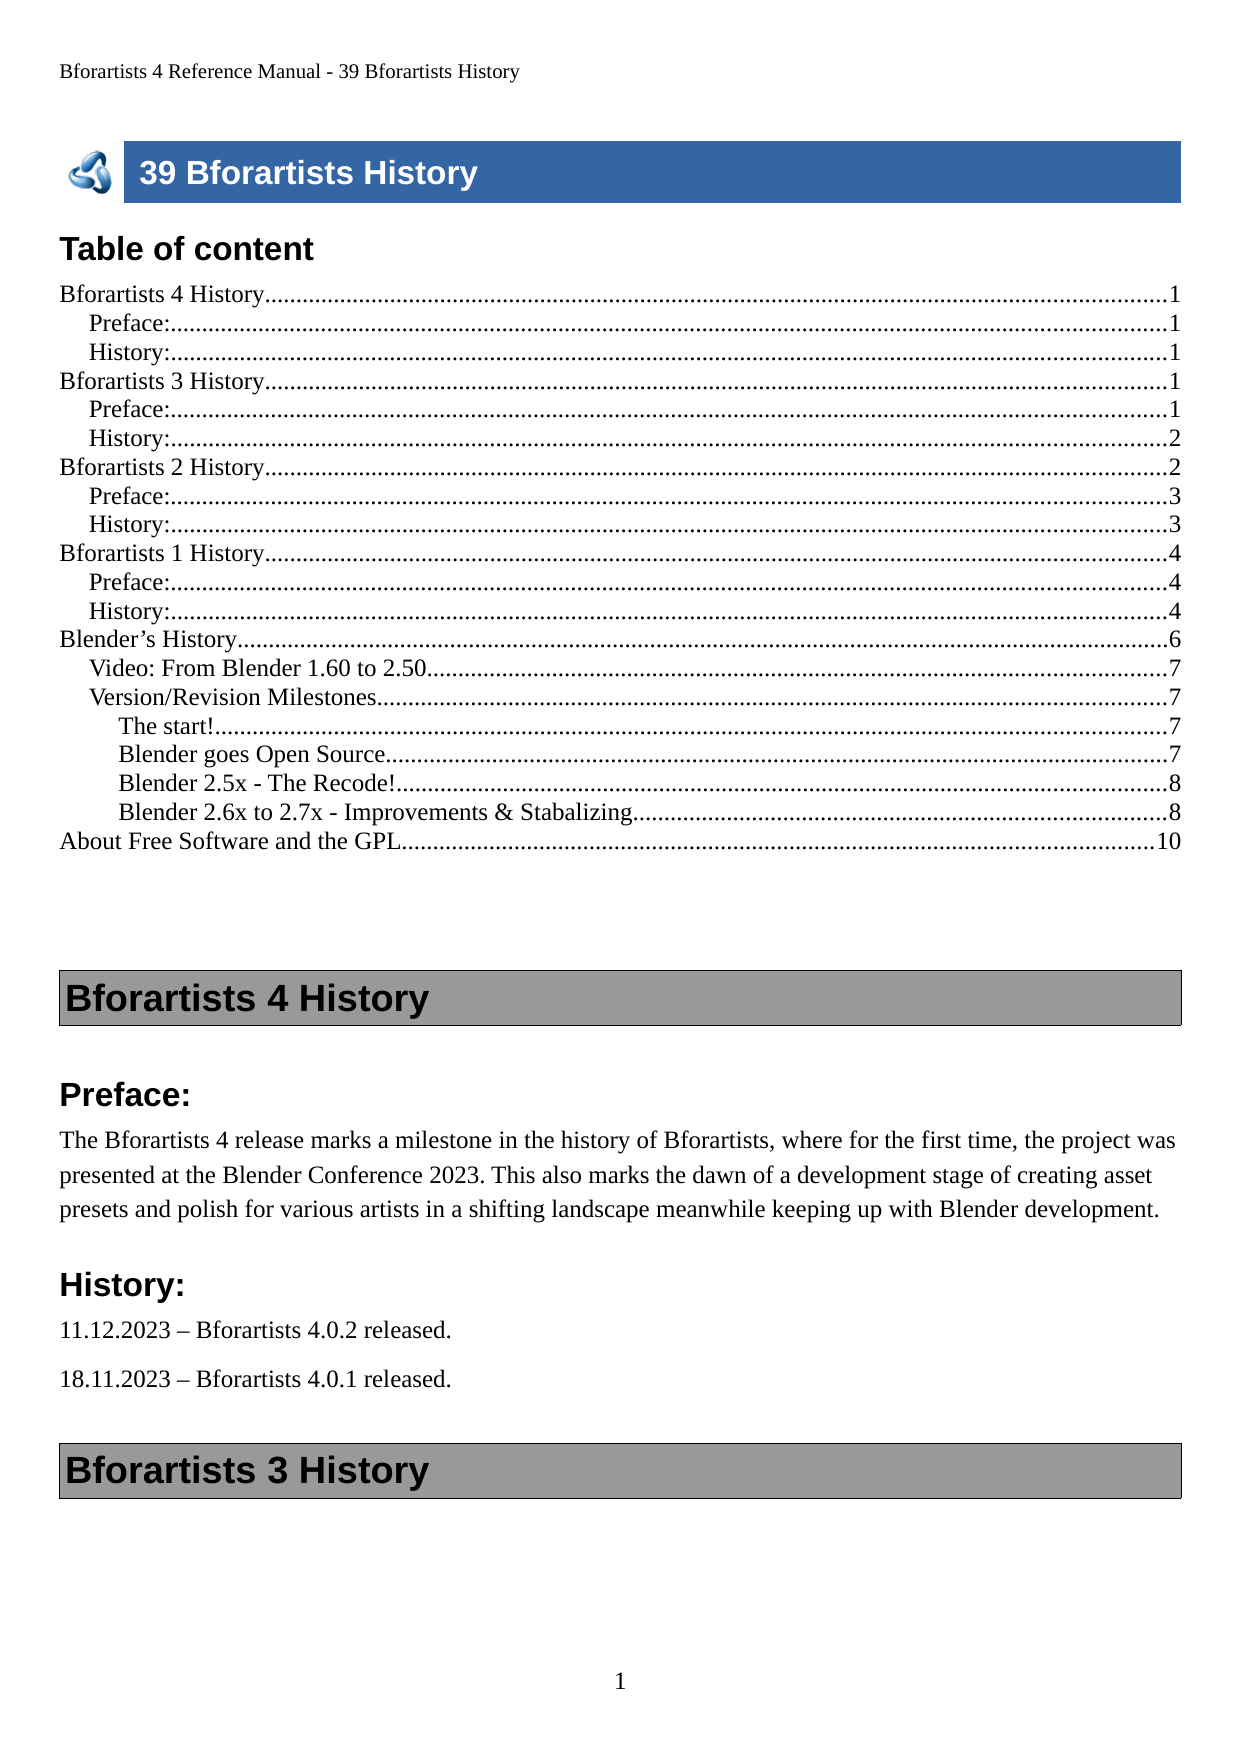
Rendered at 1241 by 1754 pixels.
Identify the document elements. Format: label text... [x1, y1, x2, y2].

subtitle Table of content [59, 228, 1181, 267]
table_header [59, 141, 124, 203]
text 11.12.2023 – Bforartists 4.0.2 released. [59, 1316, 1181, 1344]
text The Bforartists 4 release marks a milestone in the history of Bforartists, where for the first time, the project was presented at the Blender Conference 2023. This also marks the dawn of a development stage of creating asset presets and polish for various artists in a shifting landscape meanwhile keeping up with Blender development. [59, 1126, 1181, 1223]
table_header 39 Bforartists History [124, 141, 1181, 203]
text Blender’s History 6 [59, 624, 1181, 653]
text Preface: 1 [88, 308, 1181, 337]
text Bforartists 3 History 1 [59, 366, 1181, 394]
text History: 4 [88, 596, 1181, 624]
text Version/Revision Milestones 7 [88, 682, 1181, 711]
text About Free Software and the GPL 10 [59, 826, 1181, 854]
text Blender 2.6x to 2.7x - Improvements & Stabalizing 8 [118, 797, 1181, 826]
table_header Bforartists 4 History [60, 971, 1181, 1025]
text Bforartists 4 History 1 [59, 279, 1181, 308]
text The start! 7 [118, 711, 1181, 739]
text History: 3 [88, 509, 1181, 538]
picture [65, 147, 114, 197]
text History: 2 [88, 423, 1181, 452]
text 18.11.2023 – Bforartists 4.0.1 released. [59, 1364, 1181, 1393]
text Blender goes Open Source 7 [118, 739, 1181, 768]
table_header Bforartists 3 History [60, 1444, 1181, 1498]
text Blender 2.5x - The Recode! 8 [118, 768, 1181, 797]
text Bforartists 2 History 2 [59, 452, 1181, 481]
text Preface: 4 [88, 567, 1181, 596]
text Video: From Blender 1.60 to 2.50 7 [88, 653, 1181, 682]
text Preface: 1 [88, 394, 1181, 423]
text Bforartists 1 History 4 [59, 538, 1181, 567]
text Preface: 3 [88, 481, 1181, 509]
subtitle History: [59, 1264, 1181, 1303]
subtitle Preface: [59, 1074, 1181, 1113]
text History: 1 [88, 337, 1181, 366]
